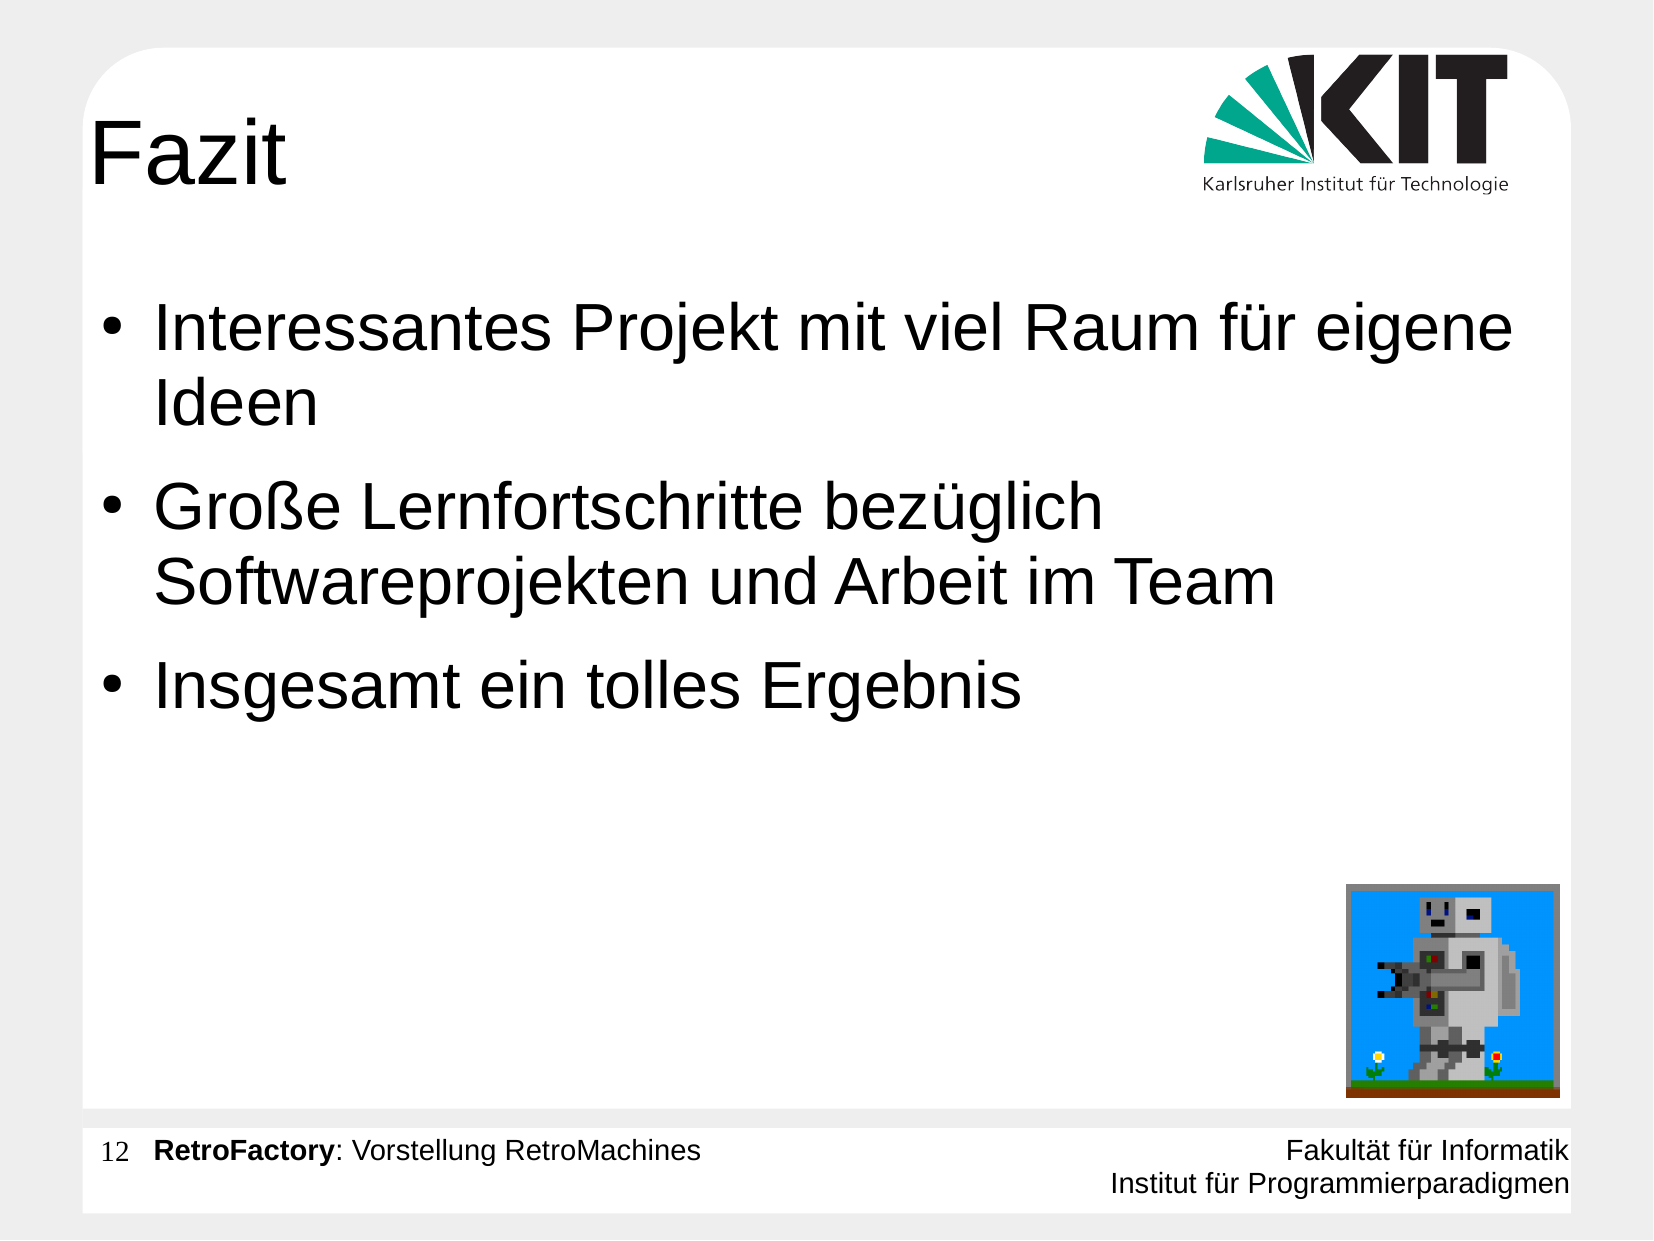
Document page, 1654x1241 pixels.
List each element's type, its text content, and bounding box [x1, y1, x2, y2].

picture [1329, 53, 1509, 195]
list Interessantes Projekt mit viel Raum für eigene Ideen Große Lernfortschritte bezüglich Softwareprojekten und Arbeit im Team Insgesamt ein tolles Ergebnis [82, 290, 1571, 1109]
title Fazit [88, 49, 1329, 257]
